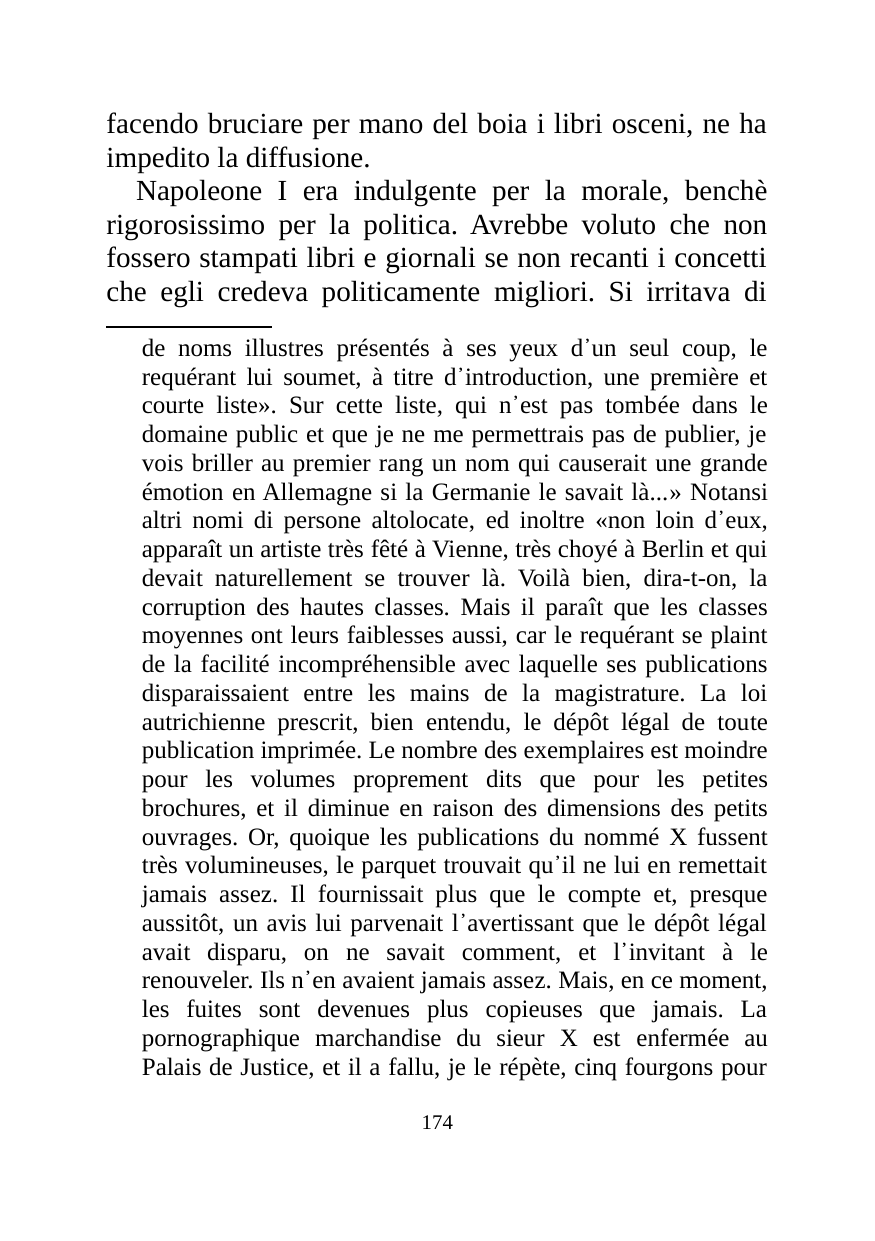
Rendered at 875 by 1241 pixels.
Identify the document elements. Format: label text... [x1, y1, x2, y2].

text Napoleone I era indulgente per la morale, benchè rigorosissimo per la politica. Avrebbe voluto che non fossero stampati libri e giornali se non recanti i concetti che egli credeva politicamente migliori. Si irritava di [106, 173, 768, 307]
text facendo bruciare per mano del boia i libri osceni, ne ha impedito la diffusione. [106, 106, 768, 173]
text de noms illustres présentés à ses yeux d᾽un seul coup, le requérant lui soumet, à titre d᾽introduction, une première et courte liste». Sur cette liste, qui n᾽est pas tombée dans le domaine public et que je ne me permettrais pas de publier, je vois briller au premier rang un nom qui causerait une grande émotion en Allemagne si la Germanie le savait là...» Notansi altri nomi di persone altolocate, ed inoltre «non loin d᾽eux, apparaît un artiste très fêté à Vienne, très choyé à Berlin et qui devait naturellement se trouver là. Voilà bien, dira-t-on, la corruption des hautes classes. Mais il paraît que les classes moyennes ont leurs faiblesses aussi, car le requérant se plaint de la facilité incompréhensible avec laquelle ses publications disparaissaient entre les mains de la magistrature. La loi autrichienne prescrit, bien entendu, le dépôt légal de toute publication imprimée. Le nombre des exemplaires est moindre pour les volumes proprement dits que pour les petites brochures, et il diminue en raison des dimensions des petits ouvrages. Or, quoique les publications du nommé X fussent très volumineuses, le parquet trouvait qu᾽il ne lui en remettait jamais assez. Il fournissait plus que le compte et, presque aussitôt, un avis lui parvenait l᾽avertissant que le dépôt légal avait disparu, on ne savait comment, et l᾽invitant à le renouveler. Ils n᾽en avaient jamais assez. Mais, en ce moment, les fuites sont devenues plus copieuses que jamais. La pornographique marchandise du sieur X est enfermée au Palais de Justice, et il a fallu, je le répète, cinq fourgons pour [106, 333, 768, 1080]
